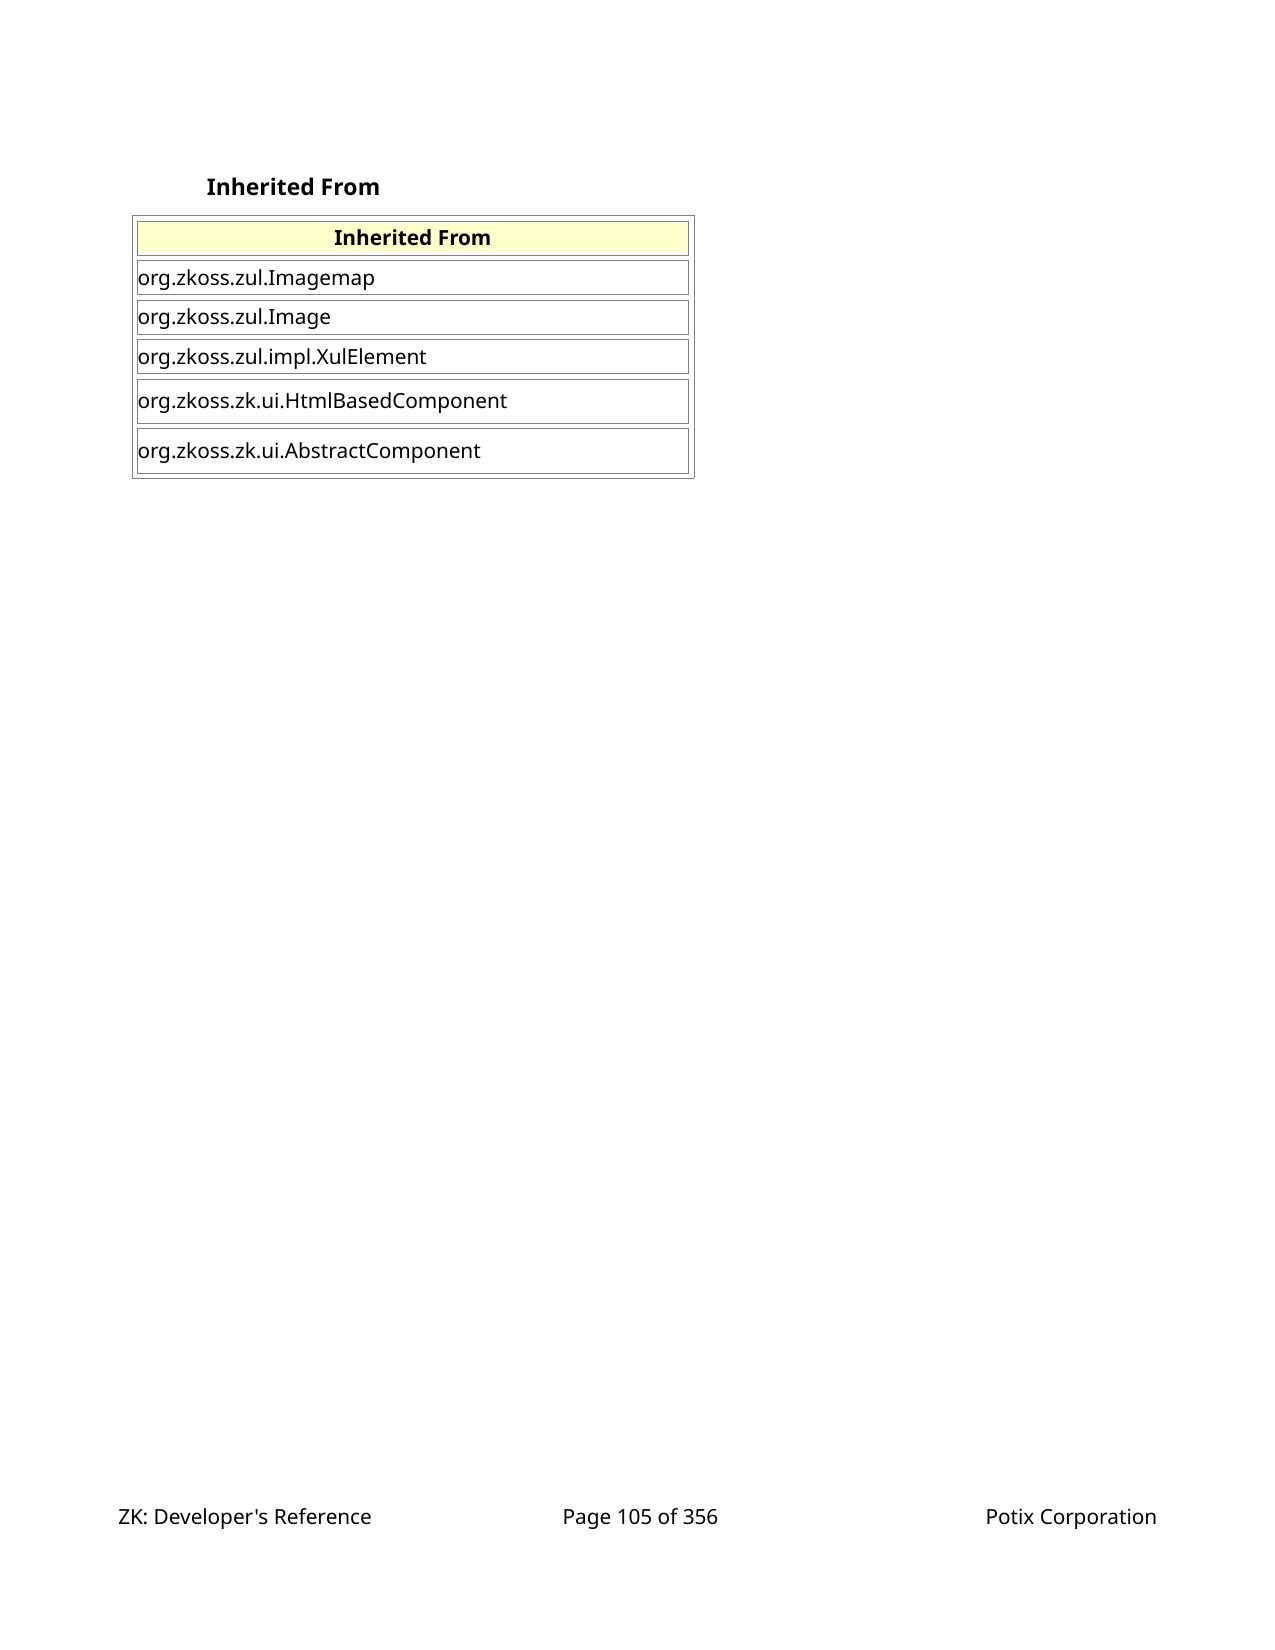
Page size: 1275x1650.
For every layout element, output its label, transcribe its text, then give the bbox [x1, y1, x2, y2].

table_header Inherited From [134, 216, 691, 254]
table_cell org.zkoss.zul.impl.XulElement [134, 334, 691, 373]
subtitle Inherited From [207, 171, 1157, 203]
table_cell org.zkoss.zk.ui.AbstractComponent [134, 423, 691, 473]
table_cell org.zkoss.zul.Image [134, 294, 691, 333]
table_cell org.zkoss.zul.Imagemap [134, 255, 691, 294]
table_cell org.zkoss.zk.ui.HtmlBasedComponent [134, 373, 691, 423]
